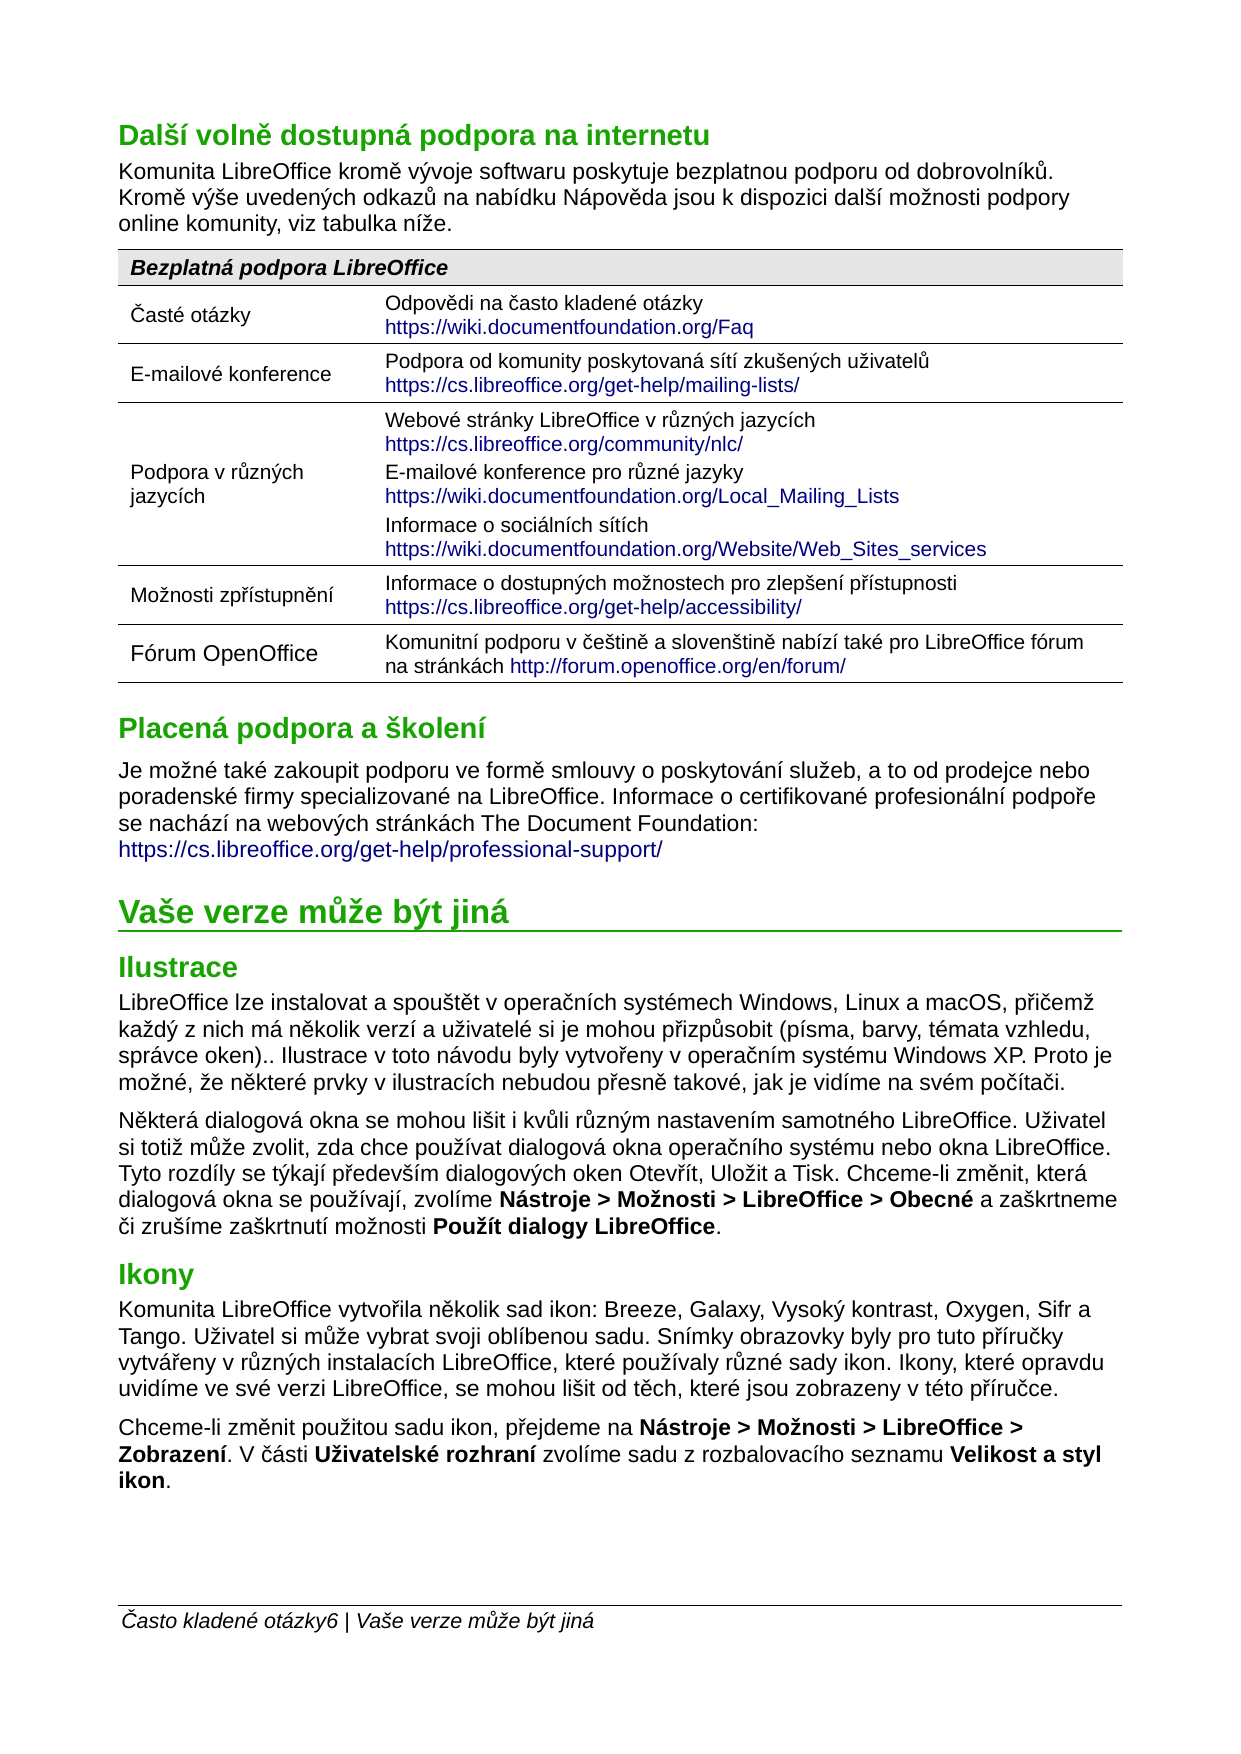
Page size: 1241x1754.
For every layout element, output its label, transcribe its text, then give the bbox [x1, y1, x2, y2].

subtitle Placená podpora a školení [118, 711, 1122, 745]
text Komunita LibreOffice vytvořila několik sad ikon: Breeze, Galaxy, Vysoký kontrast, Oxygen, Sifr a Tango. Uživatel si může vybrat svoji oblíbenou sadu. Snímky obrazovky byly pro tuto příručky vytvářeny v různých instalacích LibreOffice, které používaly různé sady ikon. Ikony, které opravdu uvidíme ve své verzi LibreOffice, se mohou lišit od těch, které jsou zobrazeny v této příručce. [118, 1296, 1122, 1402]
text Je možné také zakoupit podporu ve formě smlouvy o poskytování služeb, a to od prodejce nebo poradenské firmy specializované na LibreOffice. Informace o certifikované profesionální podpoře se nachází na webových stránkách The Document Foundation: https://cs.libreoffice.org/get-help/professional-support/ [118, 757, 1122, 862]
subtitle Vaše verze může být jiná [118, 892, 1122, 930]
table_cell Fórum OpenOffice [118, 625, 373, 682]
table_cell Podpora v různých jazycích [118, 403, 373, 565]
table_cell Komunitní podporu v češtině a slovenštině nabízí také pro LibreOffice fórum na stránkách http://forum.openoffice.org/en/forum/ [373, 625, 1123, 682]
table_header Bezplatná podpora LibreOffice [118, 250, 1123, 285]
subtitle Ilustrace [118, 950, 1122, 983]
text Chceme-li změnit použitou sadu ikon, přejdeme na Nástroje > Možnosti > LibreOffice > Zobrazení. V části Uživatelské rozhraní zvolíme sadu z rozbalovacího seznamu Velikost a styl ikon. [118, 1414, 1122, 1493]
table_cell Odpovědi na často kladené otázky https://wiki.documentfoundation.org/Faq [373, 286, 1123, 343]
table_cell Informace o dostupných možnostech pro zlepšení přístupnosti https://cs.libreoffice.org/get-help/accessibility/ [373, 566, 1123, 623]
text Komunita LibreOffice kromě vývoje softwaru poskytuje bezplatnou podporu od dobrovolníků. Kromě výše uvedených odkazů na nabídku Nápověda jsou k dispozici další možnosti podpory online komunity, viz tabulka níže. [118, 158, 1122, 237]
subtitle Ikony [118, 1257, 1122, 1290]
table_cell Podpora od komunity poskytovaná sítí zkušených uživatelů https://cs.libreoffice.org/get-help/mailing-lists/ [373, 344, 1123, 402]
text LibreOffice lze instalovat a spouštět v operačních systémech Windows, Linux a macOS, přičemž každý z nich má několik verzí a uživatelé si je mohou přizpůsobit (písma, barvy, témata vzhledu, správce oken).. Ilustrace v toto návodu byly vytvořeny v operačním systému Windows XP. Proto je možné, že některé prvky v ilustracích nebudou přesně takové, jak je vidíme na svém počítači. [118, 989, 1122, 1095]
text Některá dialogová okna se mohou lišit i kvůli různým nastavením samotného LibreOffice. Uživatel si totiž může zvolit, zda chce používat dialogová okna operačního systému nebo okna LibreOffice. Tyto rozdíly se týkají především dialogových oken Otevřít, Uložit a Tisk. Chceme-li změnit, která dialogová okna se používají, zvolíme Nástroje > Možnosti > LibreOffice > Obecné a zaškrtneme či zrušíme zaškrtnutí možnosti Použít dialogy LibreOffice. [118, 1107, 1122, 1239]
table_cell Časté otázky [118, 286, 373, 343]
table_cell E-mailové konference [118, 344, 373, 402]
table_cell Webové stránky LibreOffice v různých jazycích https://cs.libreoffice.org/community/nlc/ E-mailové konference pro různé jazyky https://wiki.documentfoundation.org/Local_Mailing_Lists Informace o sociálních sítích https://wiki.documentfoundation.org/Website/Web_Sites_services [373, 403, 1123, 565]
table_cell Možnosti zpřístupnění [118, 566, 373, 623]
subtitle Další volně dostupná podpora na internetu [118, 118, 1122, 152]
